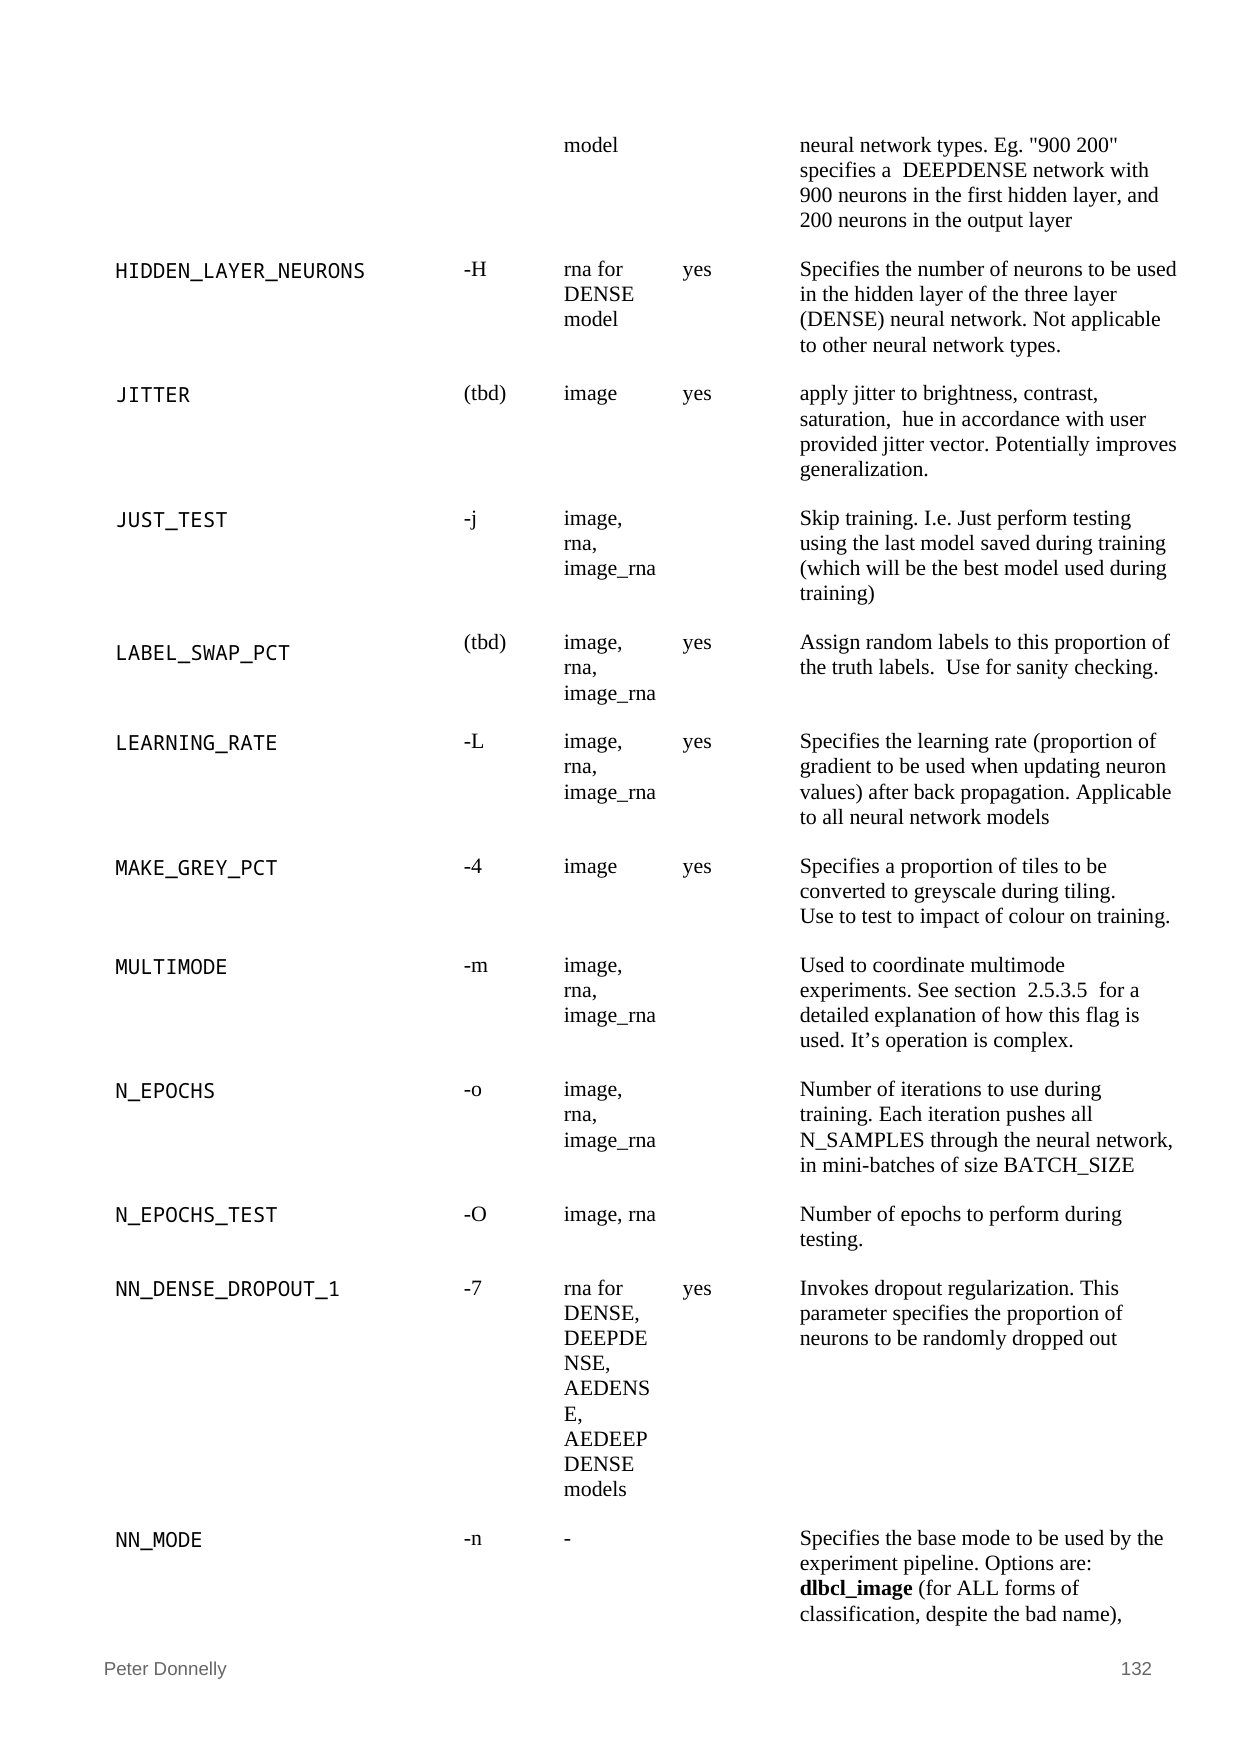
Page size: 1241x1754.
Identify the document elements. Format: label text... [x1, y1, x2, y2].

table_cell -j [452, 493, 552, 617]
table_cell LEARNING_RATE [104, 716, 452, 841]
table_cell Skip training. I.e. Just perform testing using the last model saved during training (which will be the best model used during training) [788, 493, 1189, 617]
table_cell [671, 1189, 788, 1263]
table_cell yes [671, 841, 788, 940]
table_cell image, rna, image_rna [552, 940, 671, 1064]
table_cell N_EPOCHS_TEST [104, 1189, 452, 1263]
table_cell (tbd) [452, 369, 552, 493]
table_cell Invokes dropout regularization. This parameter specifies the proportion of neurons to be randomly dropped out [788, 1263, 1189, 1513]
table_cell [671, 120, 788, 244]
table_cell Assign random labels to this proportion of the truth labels. Use for sanity checking. [788, 617, 1189, 716]
table_cell [104, 120, 452, 244]
table_cell -m [452, 940, 552, 1064]
table_cell [452, 120, 552, 244]
table_cell yes [671, 369, 788, 493]
table_cell LABEL_SWAP_PCT [104, 617, 452, 716]
table_cell JITTER [104, 369, 452, 493]
table_cell - [552, 1513, 671, 1637]
table_cell [671, 493, 788, 617]
table_cell apply jitter to brightness, contrast, saturation, hue in accordance with user provided jitter vector. Potentially improves generalization. [788, 369, 1189, 493]
table_cell yes [671, 716, 788, 841]
table_cell MULTIMODE [104, 940, 452, 1064]
table_cell [671, 1064, 788, 1189]
table_cell -4 [452, 841, 552, 940]
table_cell (tbd) [452, 617, 552, 716]
table_cell image, rna, image_rna [552, 493, 671, 617]
table_cell yes [671, 1263, 788, 1513]
table_cell MAKE_GREY_PCT [104, 841, 452, 940]
table_cell Specifies a proportion of tiles to be converted to greyscale during tiling. Use to test to impact of colour on training. [788, 841, 1189, 940]
table_cell image, rna [552, 1189, 671, 1263]
table_cell -o [452, 1064, 552, 1189]
table_cell image, rna, image_rna [552, 1064, 671, 1189]
table_cell Used to coordinate multimode experiments. See section 2.5.3.5 for a detailed explanation of how this flag is used. It’s operation is complex. [788, 940, 1189, 1064]
table_cell Number of epochs to perform during testing. [788, 1189, 1189, 1263]
table_cell HIDDEN_LAYER_NEURONS [104, 244, 452, 368]
table_cell -O [452, 1189, 552, 1263]
table_cell NN_DENSE_DROPOUT_1 [104, 1263, 452, 1513]
table_cell image [552, 841, 671, 940]
table_cell image, rna, image_rna [552, 617, 671, 716]
table_cell rna for DENSE, DEEPDENSE, AEDENSE, AEDEEPDENSE models [552, 1263, 671, 1513]
table_cell -n [452, 1513, 552, 1637]
table_cell N_EPOCHS [104, 1064, 452, 1189]
table_cell -H [452, 244, 552, 368]
table_cell image, rna, image_rna [552, 716, 671, 841]
table_cell Specifies the base mode to be used by the experiment pipeline. Options are: dlbcl_image (for ALL forms of classification, despite the bad name), [788, 1513, 1189, 1637]
table_cell neural network types. Eg. "900 200" specifies a DEEPDENSE network with 900 neurons in the first hidden layer, and 200 neurons in the output layer [788, 120, 1189, 244]
table_cell Specifies the number of neurons to be used in the hidden layer of the three layer (DENSE) neural network. Not applicable to other neural network types. [788, 244, 1189, 368]
table_cell yes [671, 244, 788, 368]
table_cell Number of iterations to use during training. Each iteration pushes all N_SAMPLES through the neural network, in mini-batches of size BATCH_SIZE [788, 1064, 1189, 1189]
table_cell image [552, 369, 671, 493]
table_cell [671, 940, 788, 1064]
table_cell rna for DENSE model [552, 244, 671, 368]
table_cell NN_MODE [104, 1513, 452, 1637]
table_cell -7 [452, 1263, 552, 1513]
table_cell -L [452, 716, 552, 841]
table_cell [671, 1513, 788, 1637]
table_cell JUST_TEST [104, 493, 452, 617]
table_cell yes [671, 617, 788, 716]
table_cell model [552, 120, 671, 244]
table_cell Specifies the learning rate (proportion of gradient to be used when updating neuron values) after back propagation. Applicable to all neural network models [788, 716, 1189, 841]
